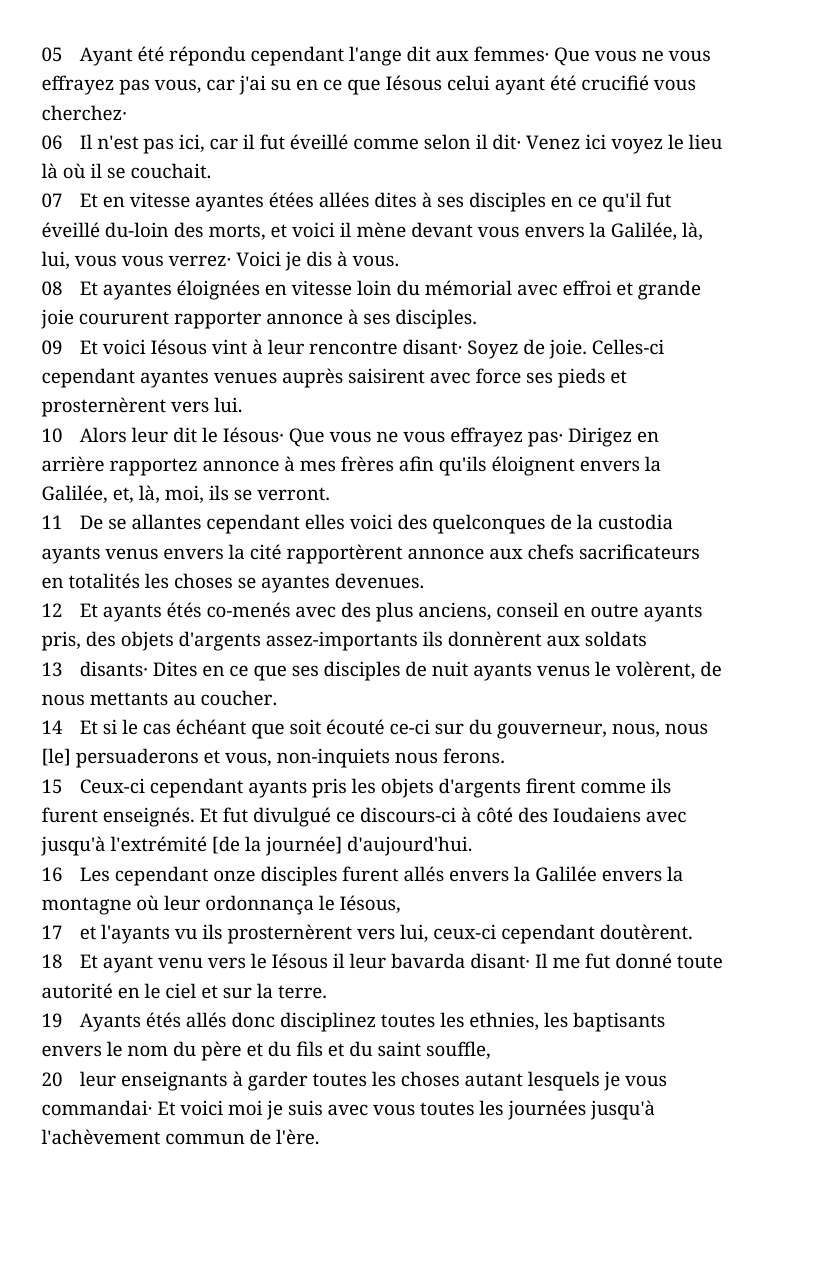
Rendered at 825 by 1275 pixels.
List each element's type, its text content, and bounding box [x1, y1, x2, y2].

text 05 Ayant été répondu cependant l'ange dit aux femmes· Que vous ne vous effrayez pas vous, car j'ai su en ce que Iésous celui ayant été crucifié vous cherchez· 06 Il n'est pas ici, car il fut éveillé comme selon il dit· Venez ici voyez le lieu là où il se couchait. 07 Et en vitesse ayantes étées allées dites à ses disciples en ce qu'il fut éveillé du-loin des morts, et voici il mène devant vous envers la Galilée, là, lui, vous vous verrez· Voici je dis à vous. 08 Et ayantes éloignées en vitesse loin du mémorial avec effroi et grande joie coururent rapporter annonce à ses disciples. 09 Et voici Iésous vint à leur rencontre disant· Soyez de joie. Celles-ci cependant ayantes venues auprès saisirent avec force ses pieds et prosternèrent vers lui. 10 Alors leur dit le Iésous· Que vous ne vous effrayez pas· Dirigez en arrière rapportez annonce à mes frères afin qu'ils éloignent envers la Galilée, et, là, moi, ils se verront. 11 De se allantes cependant elles voici des quelconques de la custodia ayants venus envers la cité rapportèrent annonce aux chefs sacrificateurs en totalités les choses se ayantes devenues. 12 Et ayants étés co-menés avec des plus anciens, conseil en outre ayants pris, des objets d'argents assez-importants ils donnèrent aux soldats 13 disants· Dites en ce que ses disciples de nuit ayants venus le volèrent, de nous mettants au coucher. 14 Et si le cas échéant que soit écouté ce-ci sur du gouverneur, nous, nous [le] persuaderons et vous, non-inquiets nous ferons. 15 Ceux-ci cependant ayants pris les objets d'argents firent comme ils furent enseignés. Et fut divulgué ce discours-ci à côté des Ioudaiens avec jusqu'à l'extrémité [de la journée] d'aujourd'hui. 16 Les cependant onze disciples furent allés envers la Galilée envers la montagne où leur ordonnança le Iésous, 17 et l'ayants vu ils prosternèrent vers lui, ceux-ci cependant doutèrent. 18 Et ayant venu vers le Iésous il leur bavarda disant· Il me fut donné toute autorité en le ciel et sur la terre. 19 Ayants étés allés donc disciplinez toutes les ethnies, les baptisants envers le nom du père et du fils et du saint souffle, 20 leur enseignants à garder toutes les choses autant lesquels je vous commandai· Et voici moi je suis avec vous toutes les journées jusqu'à l'achèvement commun de l'ère. [41, 41, 724, 1150]
